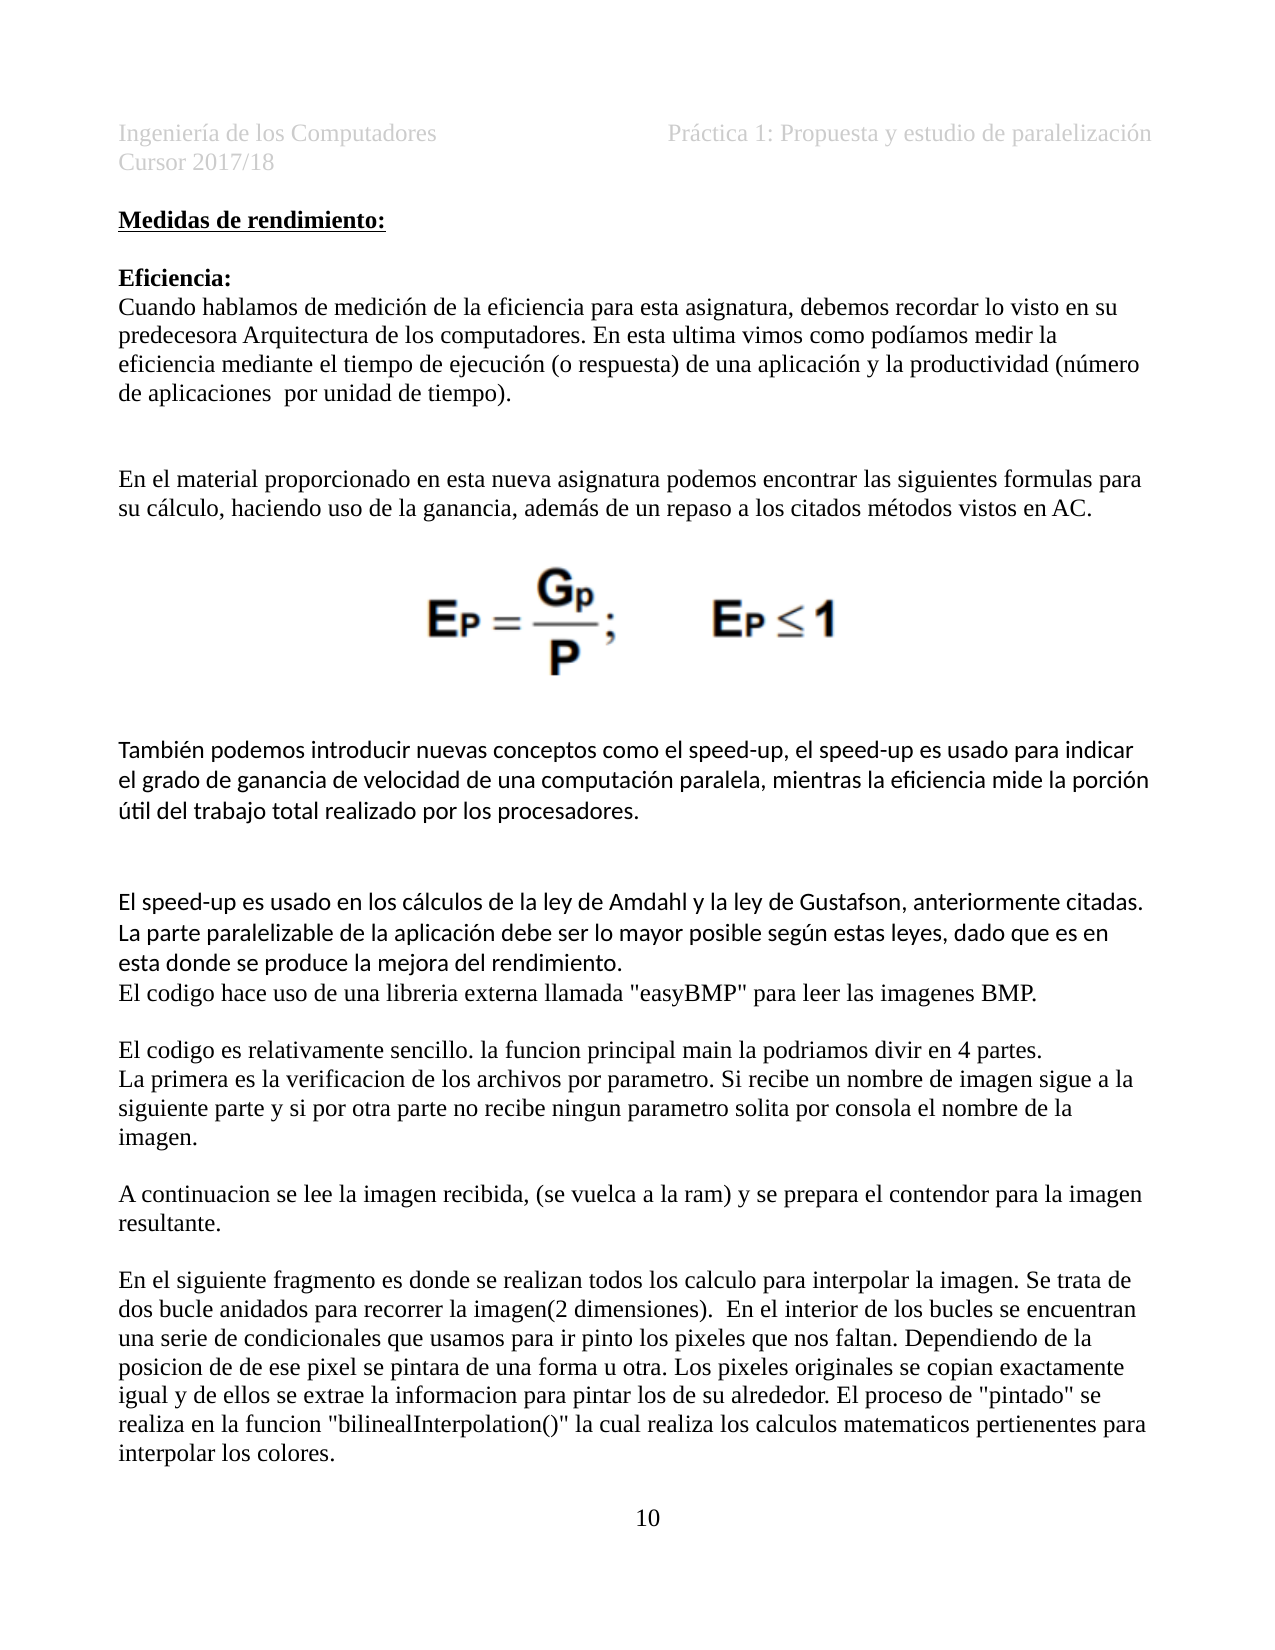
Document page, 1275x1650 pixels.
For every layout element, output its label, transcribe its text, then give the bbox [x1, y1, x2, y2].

text El codigo hace uso de una libreria externa llamada "easyBMP" para leer las imagenes BMP. [118, 978, 1157, 1007]
text También podemos introducir nuevas conceptos como el speed-up, el speed-up es usado para indicar el grado de ganancia de velocidad de una computación paralela, mientras la eficiencia mide la porción útil del trabajo total realizado por los procesadores. [118, 734, 1157, 825]
text El speed-up es usado en los cálculos de la ley de Amdahl y la ley de Gustafson, anteriormente citadas. La parte paralelizable de la aplicación debe ser lo mayor posible según estas leyes, dado que es en esta donde se produce la mejora del rendimiento. [118, 886, 1157, 978]
text En el siguiente fragmento es donde se realizan todos los calculo para interpolar la imagen. Se trata de dos bucle anidados para recorrer la imagen(2 dimensiones). En el interior de los bucles se encuentran una serie de condicionales que usamos para ir pinto los pixeles que nos faltan. Dependiendo de la posicion de de ese pixel se pintara de una forma u otra. Los pixeles originales se copian exactamente igual y de ellos se extrae la informacion para pintar los de su alrededor. El proceso de "pintado" se realiza en la funcion "bilinealInterpolation()" la cual realiza los calculos matematicos pertienentes para interpolar los colores. [118, 1265, 1157, 1467]
text Eficiencia: [118, 263, 1157, 292]
text Medidas de rendimiento: [118, 206, 1157, 234]
picture [417, 542, 858, 699]
text A continuacion se lee la imagen recibida, (se vuelca a la ram) y se prepara el contendor para la imagen resultante. [118, 1179, 1157, 1237]
text Cuando hablamos de medición de la eficiencia para esta asignatura, debemos recordar lo visto en su predecesora Arquitectura de los computadores. En esta ultima vimos como podíamos medir la eficiencia mediante el tiempo de ejecución (o respuesta) de una aplicación y la productividad (número de aplicaciones por unidad de tiempo). [118, 292, 1157, 407]
text El codigo es relativamente sencillo. la funcion principal main la podriamos divir en 4 partes. [118, 1035, 1157, 1064]
text En el material proporcionado en esta nueva asignatura podemos encontrar las siguientes formulas para su cálculo, haciendo uso de la ganancia, además de un repaso a los citados métodos vistos en AC. [118, 464, 1157, 522]
text La primera es la verificacion de los archivos por parametro. Si recibe un nombre de imagen sigue a la siguiente parte y si por otra parte no recibe ningun parametro solita por consola el nombre de la imagen. [118, 1064, 1157, 1150]
